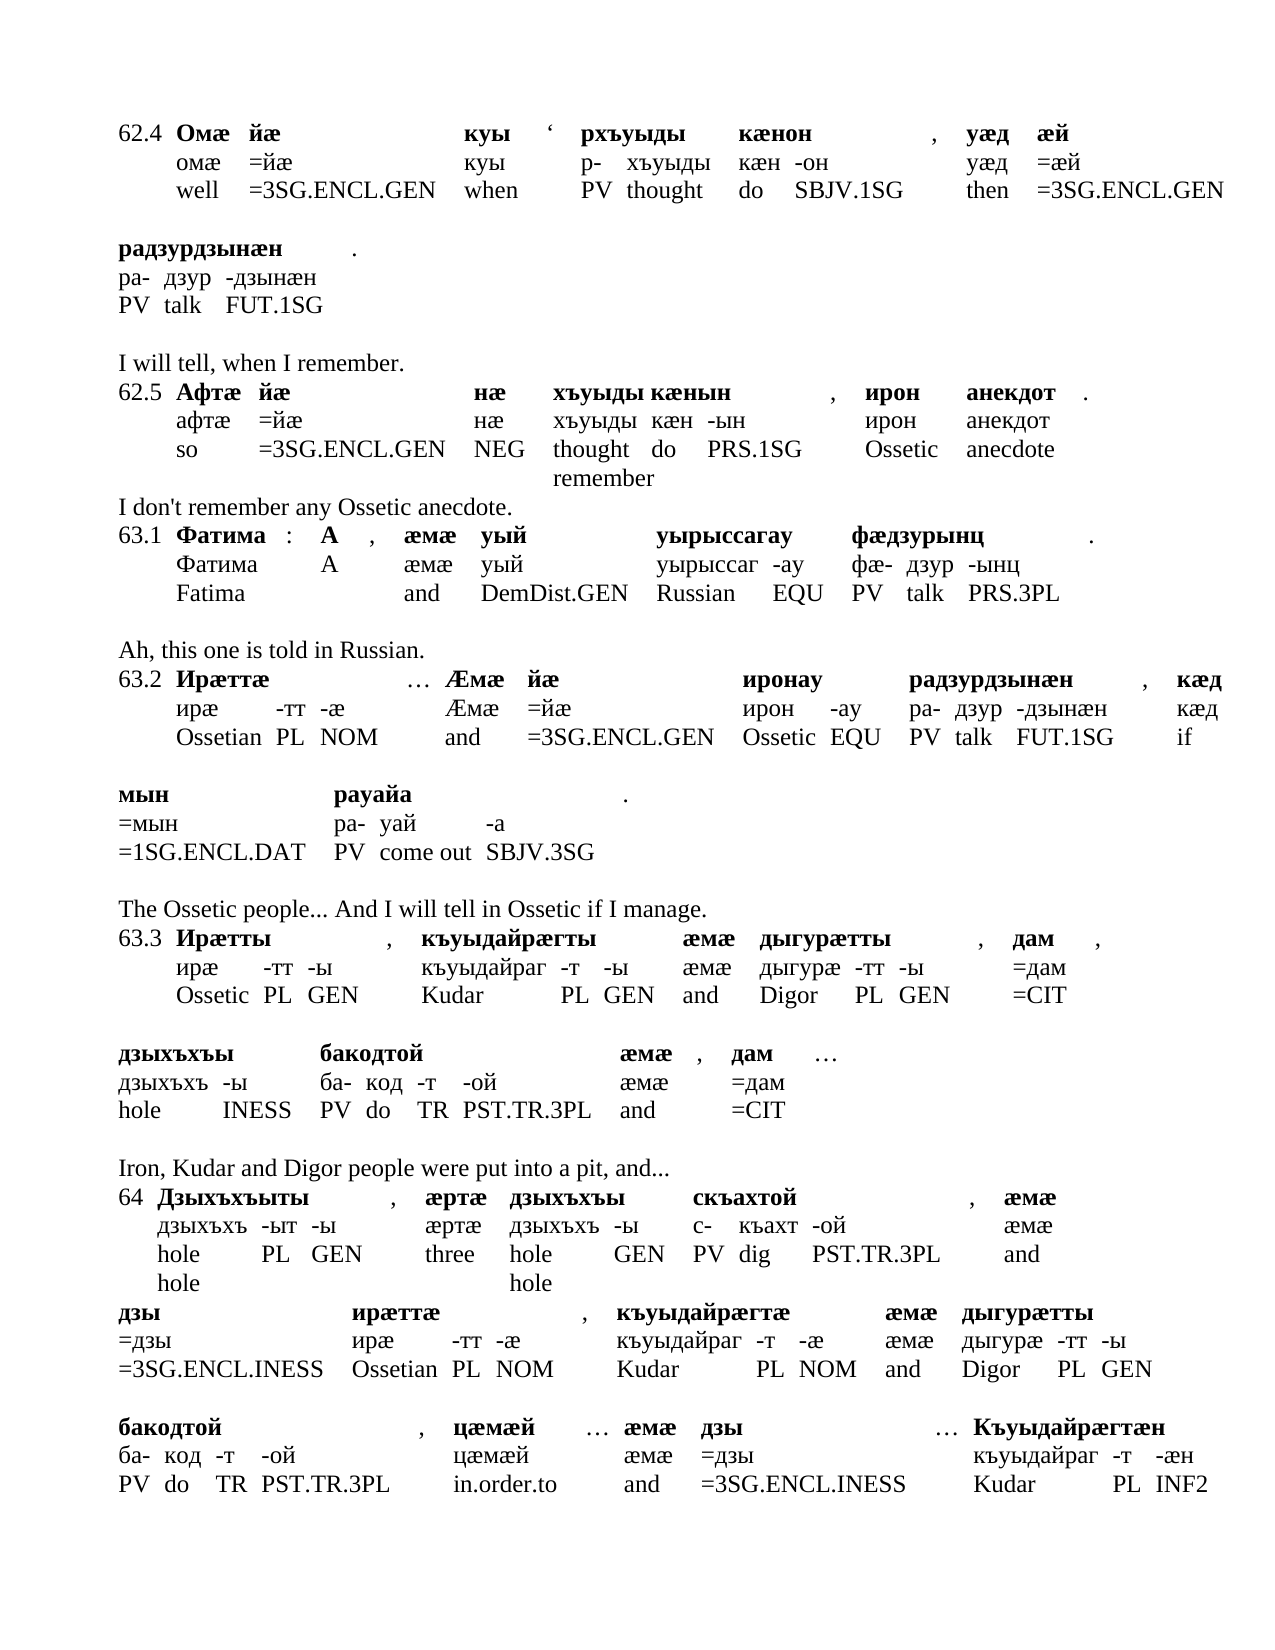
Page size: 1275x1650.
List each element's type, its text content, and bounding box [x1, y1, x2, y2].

text дыгурæтты [759, 923, 964, 952]
text -тт [276, 693, 306, 722]
text hole [118, 1096, 208, 1124]
text . [1088, 521, 1109, 549]
text скъахтой [693, 1182, 955, 1211]
text æмæ [404, 521, 467, 549]
text do [738, 176, 781, 204]
text æмæ [1004, 1211, 1053, 1239]
text anecdote [966, 434, 1055, 463]
text , [369, 521, 390, 549]
text код [164, 1441, 202, 1469]
text . [351, 233, 372, 262]
text =æй [1037, 147, 1224, 176]
text уай [379, 808, 472, 837]
text -ы [307, 952, 359, 981]
text NOM [320, 722, 378, 751]
text нæ [474, 377, 539, 406]
text -дзынæн [225, 262, 323, 291]
text PL [263, 981, 293, 1009]
text and [404, 578, 453, 607]
text омæ [176, 147, 221, 176]
text and [624, 1469, 673, 1498]
text do [164, 1469, 202, 1498]
text =йæ [258, 406, 446, 434]
text Kudar [616, 1354, 742, 1383]
text Æмæ [444, 664, 513, 693]
text =3SG.ENCL.GEN [527, 722, 715, 751]
text дзур [906, 549, 954, 578]
text ирæ [176, 952, 249, 981]
text Digor [962, 1354, 1043, 1383]
text къуыдайраг [616, 1326, 742, 1354]
text нæ [474, 406, 525, 434]
text =3SG.ENCL.GEN [258, 434, 446, 463]
text с- [693, 1211, 725, 1239]
text æмæ [885, 1326, 934, 1354]
text do [651, 434, 693, 463]
text =3SG.ENCL.GEN [1037, 176, 1224, 204]
text -æ [496, 1326, 554, 1354]
text дзыхъхъы [509, 1182, 679, 1211]
text дам [731, 1038, 799, 1067]
text SBJV.3SG [486, 837, 595, 866]
text =CIT [731, 1096, 786, 1124]
text and [1004, 1239, 1053, 1268]
text А [320, 521, 355, 549]
text ба- [319, 1067, 352, 1096]
text FUT.1SG [225, 291, 323, 319]
text æмæ [682, 952, 732, 981]
text -æ [320, 693, 378, 722]
text А [320, 549, 341, 578]
text рхъуыды [581, 118, 724, 147]
text Фатима [176, 521, 272, 549]
text -ой [463, 1067, 592, 1096]
text -æ [799, 1326, 857, 1354]
text р- [581, 147, 613, 176]
text -т [756, 1326, 785, 1354]
text фæ- [851, 549, 893, 578]
text 63.2 [118, 664, 162, 693]
text -а [486, 808, 595, 837]
text къахт [738, 1211, 798, 1239]
text and [885, 1354, 934, 1383]
text ирон [865, 406, 938, 434]
text ирæ [352, 1326, 438, 1354]
text дзы [701, 1412, 920, 1441]
text фæдзурынц [851, 521, 1074, 549]
text EQU [830, 722, 881, 751]
text =йæ [527, 693, 715, 722]
text =дзы [701, 1441, 907, 1469]
text PST.TR.3PL [812, 1239, 941, 1268]
text Iron, Kudar and Digor people were put into a pit, and... [118, 1153, 1249, 1182]
text INESS [222, 1096, 292, 1124]
text -т [560, 952, 589, 981]
text къуыдайрæгтæ [616, 1297, 871, 1326]
text three [425, 1239, 482, 1268]
text код [366, 1067, 403, 1096]
text æмæ [404, 549, 453, 578]
text PV [118, 1469, 150, 1498]
text , [1094, 923, 1116, 952]
text Ah, this one is told in Russian. [118, 636, 1249, 664]
text PRS.3PL [968, 578, 1060, 607]
text æмæ [624, 1441, 673, 1469]
text дзур [955, 693, 1002, 722]
text , [931, 118, 952, 147]
text Ossetian [176, 722, 262, 751]
text Къуыдайрæгтæн [973, 1412, 1222, 1441]
text dig [738, 1239, 798, 1268]
text -он [794, 147, 903, 176]
text ра- [333, 808, 366, 837]
text =3SG.ENCL.INESS [118, 1354, 324, 1383]
text æмæ [624, 1412, 687, 1441]
text кæнон [738, 118, 917, 147]
text -т [417, 1067, 449, 1096]
text =3SG.ENCL.INESS [701, 1469, 907, 1498]
text The Ossetic people... And I will tell in Ossetic if I manage. [118, 894, 1249, 923]
text hole [509, 1239, 600, 1268]
text thought [626, 176, 711, 204]
text GEN [1101, 1354, 1152, 1383]
text talk [955, 722, 1002, 751]
text remember [553, 463, 816, 492]
text talk [164, 291, 212, 319]
text Kudar [421, 981, 547, 1009]
text … [813, 1038, 838, 1067]
text æмæ [619, 1067, 669, 1096]
text and [682, 981, 732, 1009]
text PL [1057, 1354, 1087, 1383]
text -дзынæн [1016, 693, 1114, 722]
text PL [756, 1354, 785, 1383]
text , [969, 1182, 990, 1211]
text =3SG.ENCL.GEN [248, 176, 436, 204]
text talk [906, 578, 954, 607]
text ‘ [546, 118, 567, 147]
text Kudar [973, 1469, 1098, 1498]
text кæн [738, 147, 781, 176]
text then [966, 176, 1009, 204]
text бакодтой [319, 1038, 606, 1067]
text дзыхъхъы [118, 1038, 306, 1067]
text Russian [656, 578, 758, 607]
text PV [693, 1239, 725, 1268]
text 64 [118, 1182, 143, 1211]
text Ирæттæ [176, 664, 392, 693]
text PL [854, 981, 885, 1009]
text =мын [118, 808, 306, 837]
text PV [118, 291, 150, 319]
text бакодтой [118, 1412, 404, 1441]
text дыгурæ [962, 1326, 1043, 1354]
text -ынц [968, 549, 1060, 578]
text GEN [603, 981, 655, 1009]
text -т [1112, 1441, 1142, 1469]
text do [366, 1096, 403, 1124]
text , [830, 377, 851, 406]
text and [444, 722, 499, 751]
text and [619, 1096, 669, 1124]
text PL [261, 1239, 297, 1268]
text дзыхъхъ [157, 1211, 247, 1239]
text уæд [966, 147, 1009, 176]
text PV [581, 176, 613, 204]
text къуыдайраг [973, 1441, 1098, 1469]
text TR [215, 1469, 247, 1498]
text GEN [307, 981, 359, 1009]
text … [934, 1412, 959, 1441]
text -ау [772, 549, 824, 578]
text . [622, 779, 643, 808]
text дзы [118, 1297, 338, 1326]
text NOM [799, 1354, 857, 1383]
text -ы [899, 952, 950, 981]
text Æмæ [444, 693, 499, 722]
text : [286, 521, 307, 549]
text EQU [772, 578, 824, 607]
text well [176, 176, 221, 204]
text , [418, 1412, 439, 1441]
text PL [1112, 1469, 1142, 1498]
text куы [464, 147, 518, 176]
text цæмæй [453, 1441, 557, 1469]
text thought [553, 434, 637, 463]
text =дам [1012, 952, 1067, 981]
text Ирæтты [176, 923, 372, 952]
text PV [909, 722, 941, 751]
text -тт [263, 952, 293, 981]
text =йæ [248, 147, 436, 176]
text Омæ [176, 118, 235, 147]
text -ы [1101, 1326, 1152, 1354]
text уырыссаг [656, 549, 758, 578]
text PST.TR.3PL [463, 1096, 592, 1124]
text Digor [759, 981, 841, 1009]
text ра- [118, 262, 150, 291]
text TR [417, 1096, 449, 1124]
text PV [319, 1096, 352, 1124]
text =1SG.ENCL.DAT [118, 837, 306, 866]
text ирон [865, 377, 952, 406]
text къуыдайраг [421, 952, 547, 981]
text æмæ [885, 1297, 948, 1326]
text анекдот [966, 377, 1069, 406]
text PRS.1SG [707, 434, 802, 463]
text кæд [1177, 664, 1232, 693]
text радзурдзынæн [909, 664, 1128, 693]
text рауайа [333, 779, 608, 808]
text I will tell, when I remember. [118, 348, 1249, 377]
text дыгурæ [759, 952, 841, 981]
text æмæ [1004, 1182, 1067, 1211]
text -ын [707, 406, 802, 434]
text -ой [812, 1211, 941, 1239]
text дам [1012, 923, 1081, 952]
text NOM [496, 1354, 554, 1383]
text GEN [899, 981, 950, 1009]
text Фатима [176, 549, 258, 578]
text кæд [1177, 693, 1218, 722]
text уый [481, 549, 629, 578]
text хъуыды [626, 147, 711, 176]
text … [406, 664, 431, 693]
text -т [215, 1441, 247, 1469]
text уый [481, 521, 642, 549]
text цæмæй [453, 1412, 571, 1441]
text , [386, 923, 407, 952]
text æмæ [682, 923, 746, 952]
text . [1082, 377, 1103, 406]
text йæ [527, 664, 729, 693]
text Афтæ [176, 377, 244, 406]
text ирæттæ [352, 1297, 568, 1326]
text 63.1 [118, 521, 162, 549]
text 63.3 [118, 923, 162, 952]
text I don't remember any Ossetic anecdote. [118, 492, 1249, 521]
text афтæ [176, 406, 231, 434]
text INF2 [1155, 1469, 1208, 1498]
text мын [118, 779, 320, 808]
text ра- [909, 693, 941, 722]
text -ой [261, 1441, 391, 1469]
text so [176, 434, 231, 463]
text 62.4 [118, 118, 162, 147]
text -ы [603, 952, 655, 981]
text ирæ [176, 693, 262, 722]
text къуыдайрæгты [421, 923, 669, 952]
text =дзы [118, 1326, 324, 1354]
text Ossetic [742, 722, 816, 751]
text PV [333, 837, 366, 866]
text дзур [164, 262, 212, 291]
text when [464, 176, 518, 204]
text PV [851, 578, 893, 607]
text -ы [613, 1211, 665, 1239]
text GEN [311, 1239, 362, 1268]
text if [1177, 722, 1218, 751]
text SBJV.1SG [794, 176, 903, 204]
text FUT.1SG [1016, 722, 1114, 751]
text , [1142, 664, 1163, 693]
text hole [157, 1239, 247, 1268]
text уырыссагау [656, 521, 838, 549]
text ирон [742, 693, 816, 722]
text in.order.to [453, 1469, 557, 1498]
text NEG [474, 434, 525, 463]
text … [585, 1412, 610, 1441]
text -ыт [261, 1211, 297, 1239]
text -ы [222, 1067, 292, 1096]
text дыгурæтты [962, 1297, 1166, 1326]
text æмæ [619, 1038, 683, 1067]
text -тт [1057, 1326, 1087, 1354]
text ба- [118, 1441, 150, 1469]
text 62.5 [118, 377, 162, 406]
text куы [464, 118, 532, 147]
text =CIT [1012, 981, 1067, 1009]
text æртæ [425, 1211, 482, 1239]
text -ау [830, 693, 881, 722]
text дзыхъхъ [118, 1067, 208, 1096]
text æй [1037, 118, 1238, 147]
text PL [452, 1354, 482, 1383]
text Fatima [176, 578, 258, 607]
text hole [509, 1268, 679, 1297]
text Ossetic [176, 981, 249, 1009]
text æртæ [425, 1182, 496, 1211]
text хъуыды [553, 406, 637, 434]
text Ossetian [352, 1354, 438, 1383]
text радзурдзынæн [118, 233, 337, 262]
text йæ [258, 377, 460, 406]
text PL [276, 722, 306, 751]
text PST.TR.3PL [261, 1469, 391, 1498]
text =дам [731, 1067, 786, 1096]
text , [696, 1038, 717, 1067]
text come out [379, 837, 472, 866]
text PL [560, 981, 589, 1009]
text дзыхъхъ [509, 1211, 600, 1239]
text -тт [854, 952, 885, 981]
text Ossetic [865, 434, 938, 463]
text GEN [613, 1239, 665, 1268]
text кæн [651, 406, 693, 434]
text анекдот [966, 406, 1055, 434]
text -тт [452, 1326, 482, 1354]
text йæ [248, 118, 450, 147]
text уæд [966, 118, 1023, 147]
text хъуыды кæнын [553, 377, 816, 406]
text DemDist.GEN [481, 578, 629, 607]
text -æн [1155, 1441, 1208, 1469]
text Дзыхъхъыты [157, 1182, 376, 1211]
text , [978, 923, 999, 952]
text , [390, 1182, 411, 1211]
text -ы [311, 1211, 362, 1239]
text hole [157, 1268, 376, 1297]
text , [582, 1297, 603, 1326]
text иронау [742, 664, 895, 693]
